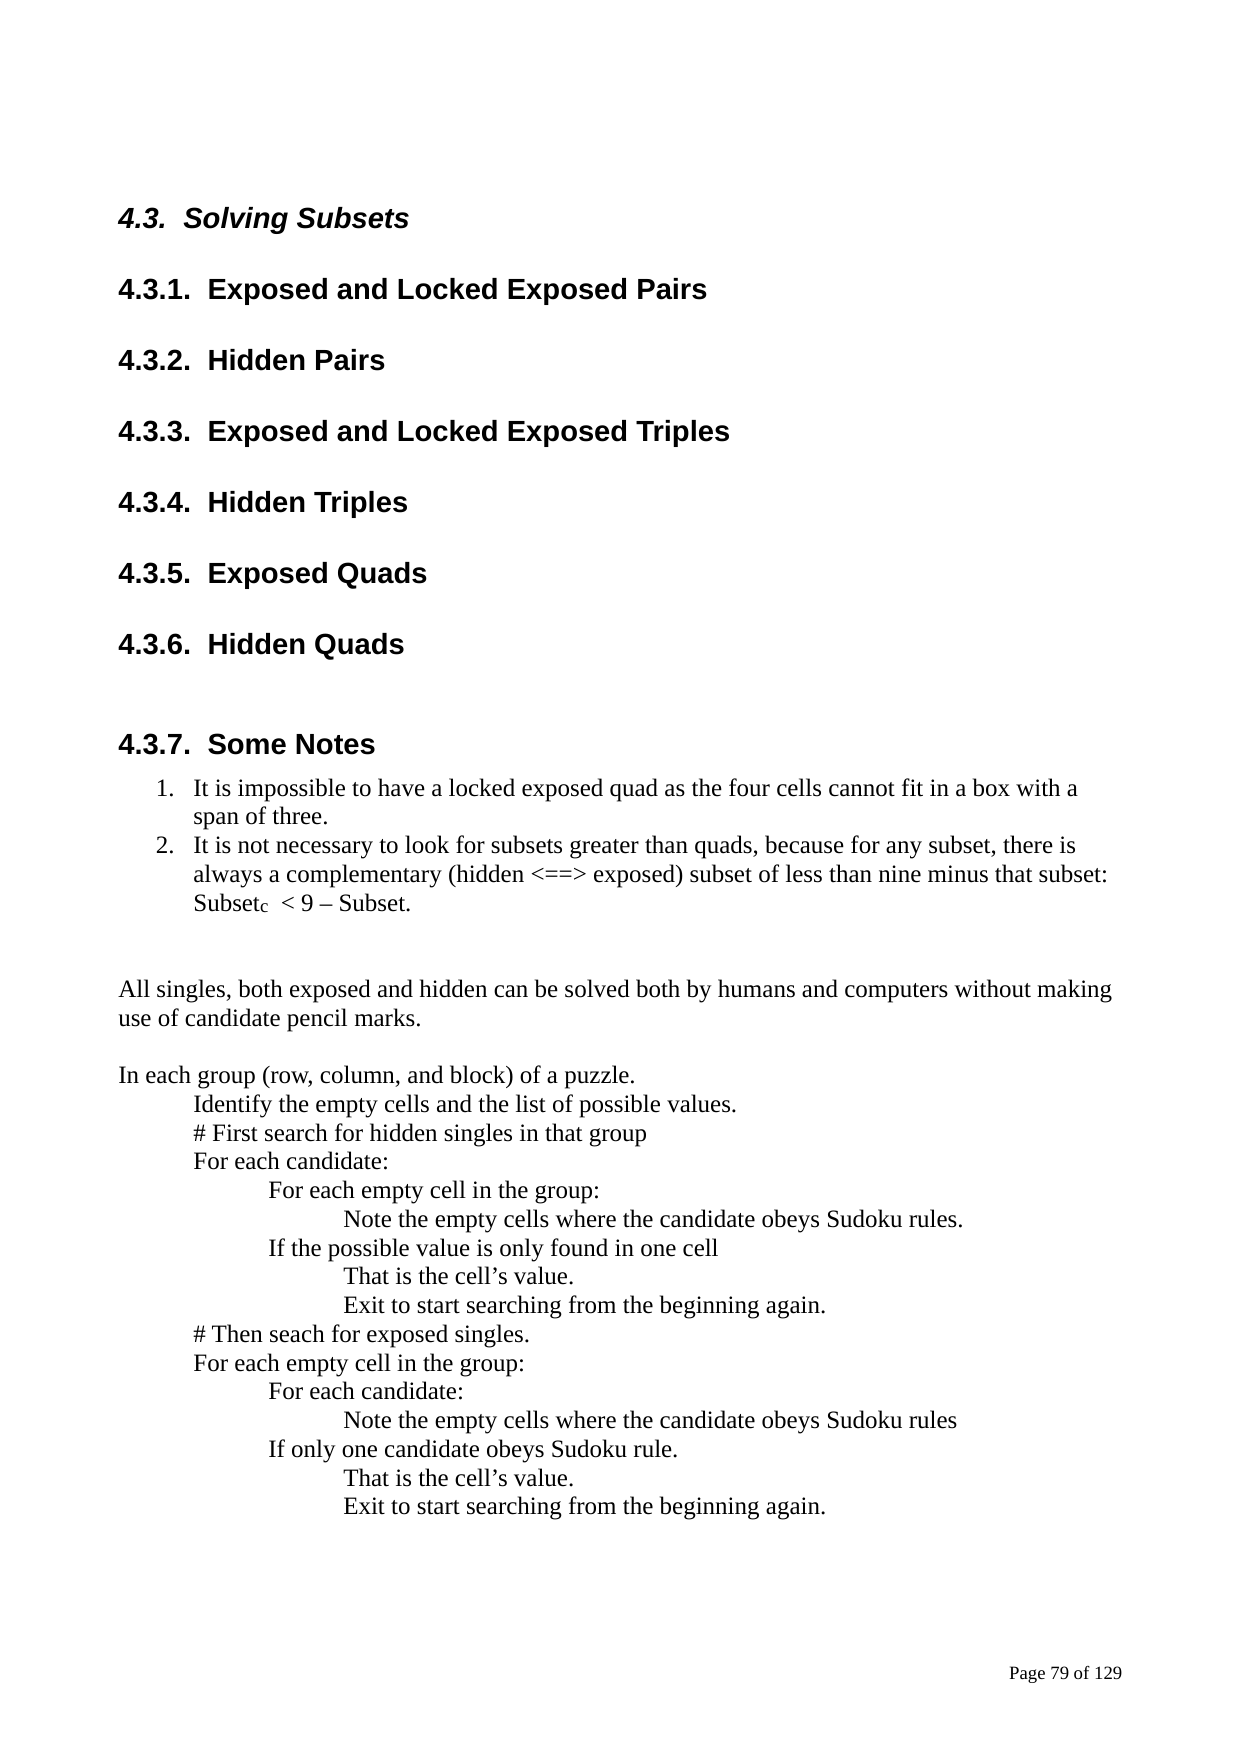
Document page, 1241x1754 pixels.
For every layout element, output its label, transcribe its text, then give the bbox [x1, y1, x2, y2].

text Exit to start searching from the beginning again. [118, 1491, 1122, 1520]
text If only one candidate obeys Sudoku rule. [118, 1434, 1122, 1463]
text For each empty cell in the group: [118, 1348, 1122, 1376]
text If the possible value is only found in one cell [118, 1233, 1122, 1261]
subtitle Exposed and Locked Exposed Triples [118, 414, 1122, 447]
text For each empty cell in the group: [118, 1175, 1122, 1204]
subtitle Hidden Quads [118, 627, 1122, 660]
subtitle Hidden Triples [118, 485, 1122, 518]
list It is impossible to have a locked exposed quad as the four cells cannot fit in a box with a span of three. [156, 773, 1122, 830]
text In each group (row, column, and block) of a puzzle. [118, 1060, 1122, 1089]
subtitle Hidden Pairs [118, 343, 1122, 376]
subtitle Solving Subsets [118, 201, 1122, 234]
text That is the cell’s value. [118, 1463, 1122, 1491]
text Note the empty cells where the candidate obeys Sudoku rules. [118, 1204, 1122, 1233]
text For each candidate: [118, 1376, 1122, 1405]
subtitle Some Notes [118, 727, 1122, 760]
subtitle Exposed Quads [118, 556, 1122, 589]
text # Then seach for exposed singles. [118, 1319, 1122, 1348]
text All singles, both exposed and hidden can be solved both by humans and computers without making use of candidate pencil marks. [118, 974, 1122, 1031]
subtitle Exposed and Locked Exposed Pairs [118, 272, 1122, 305]
text Note the empty cells where the candidate obeys Sudoku rules [118, 1405, 1122, 1434]
text That is the cell’s value. [118, 1261, 1122, 1290]
text For each candidate: [118, 1146, 1122, 1175]
text Identify the empty cells and the list of possible values. [118, 1089, 1122, 1118]
list It is not necessary to look for subsets greater than quads, because for any subset, there is always a complementary (hidden <==> exposed) subset of less than nine minus that subset: Subsetc < 9 – Subset. [156, 830, 1122, 916]
text Exit to start searching from the beginning again. [118, 1290, 1122, 1319]
text # First search for hidden singles in that group [118, 1118, 1122, 1146]
